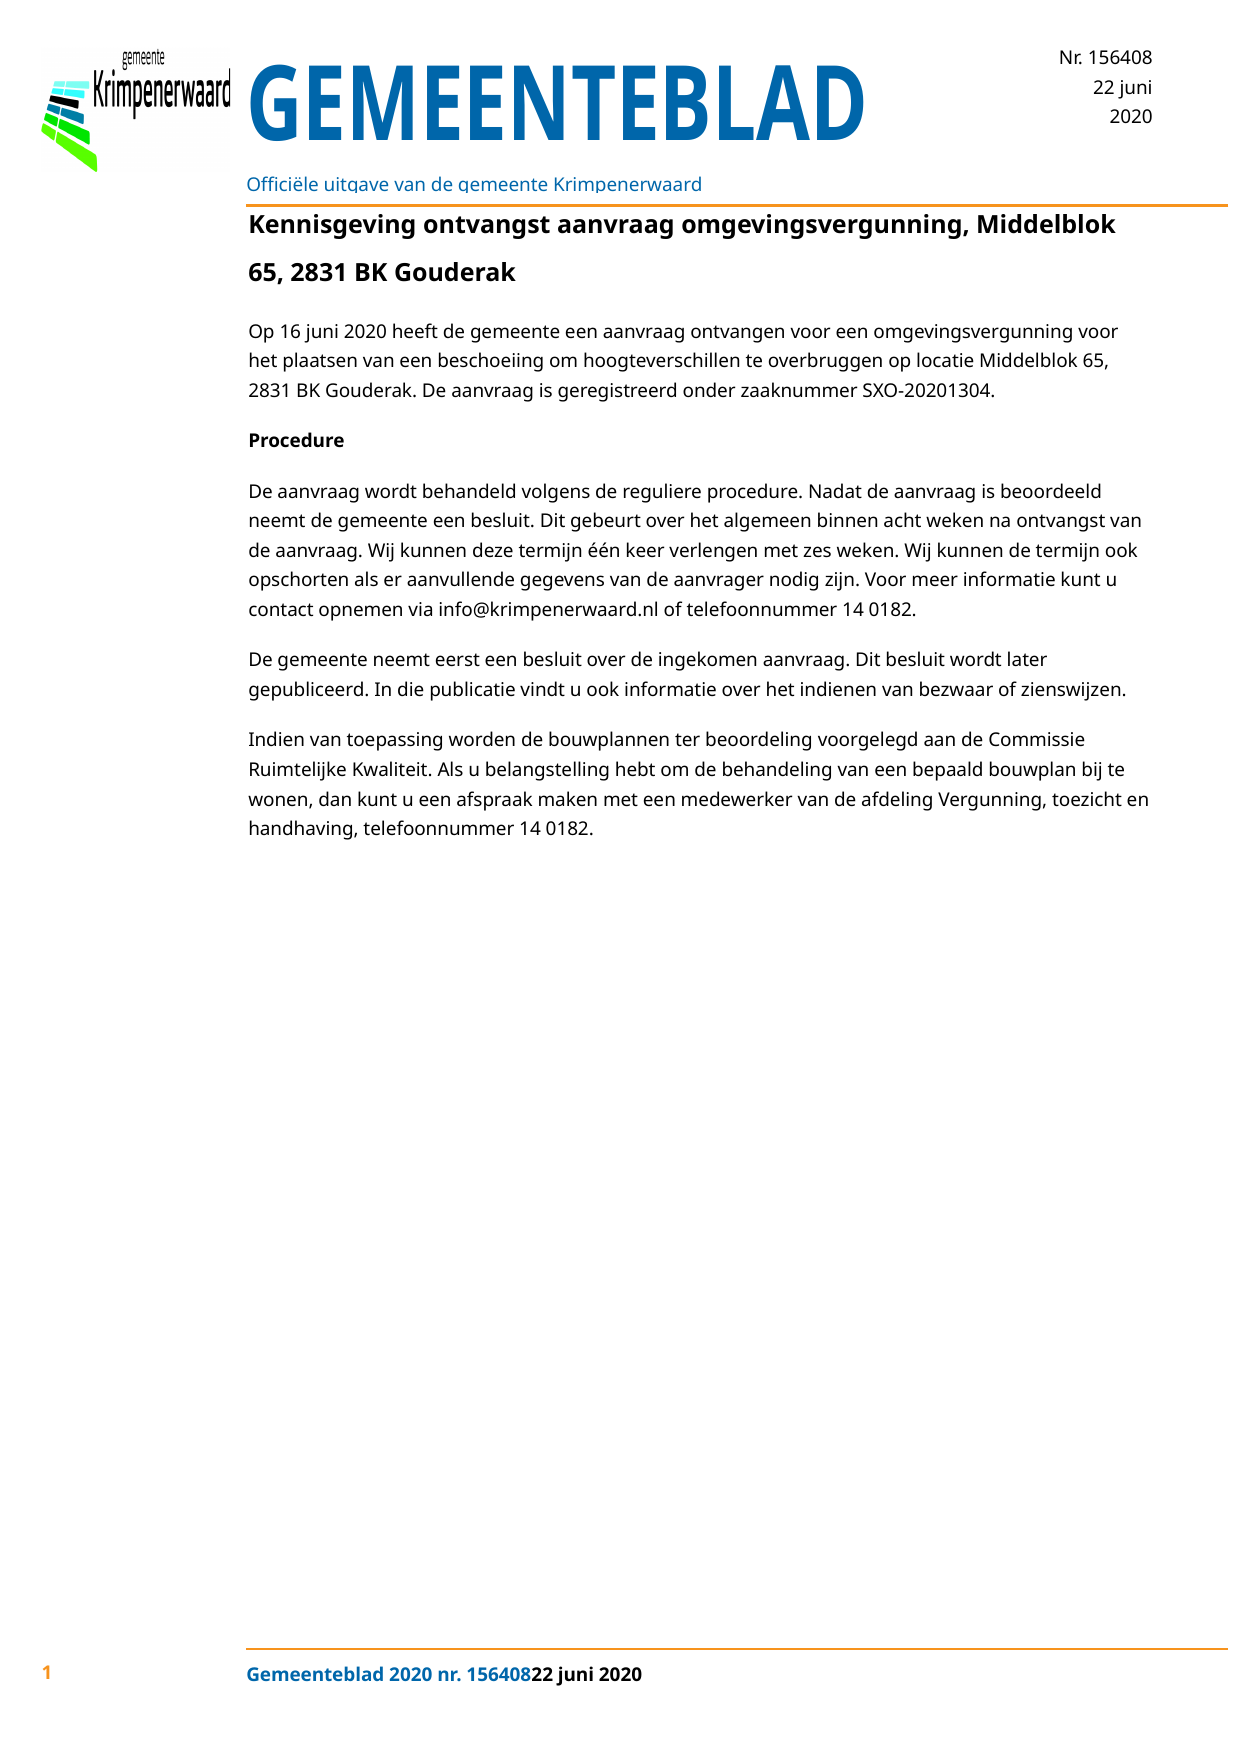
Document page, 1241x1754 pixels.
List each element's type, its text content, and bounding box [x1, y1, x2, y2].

text Kennisgeving ontvangst aanvraag omgevingsvergunning, Middelblok 65, 2831 BK Gouderak [248, 207, 1152, 288]
text De gemeente neemt eerst een besluit over de ingekomen aanvraag. Dit besluit wordt later gepubliceerd. In die publicatie vindt u ook informatie over het indienen van bezwaar of zienswijzen. [248, 647, 1152, 702]
text De aanvraag wordt behandeld volgens de reguliere procedure. Nadat de aanvraag is beoordeeld neemt de gemeente een besluit. Dit gebeurt over het algemeen binnen acht weken na ontvangst van de aanvraag. Wij kunnen deze termijn één keer verlengen met zes weken. Wij kunnen de termijn ook opschorten als er aanvullende gegevens van de aanvrager nodig zijn. Voor meer informatie kunt u contact opnemen via info@krimpenerwaard.nl of telefoonnummer 14 0182. [248, 478, 1152, 622]
text Procedure [248, 427, 1152, 453]
text Indien van toepassing worden de bouwplannen ter beoordeling voorgelegd aan de Commissie Ruimtelijke Kwaliteit. Als u belangstelling hebt om de behandeling van een bepaald bouwplan bij te wonen, dan kunt u een afspraak maken met een medewerker van de afdeling Vergunning, toezicht en handhaving, telefoonnummer 14 0182. [248, 727, 1152, 841]
text Op 16 juni 2020 heeft de gemeente een aanvraag ontvangen voor een omgevingsvergunning voor het plaatsen van een beschoeiing om hoogteverschillen te overbruggen op locatie Middelblok 65, 2831 BK Gouderak. De aanvraag is geregistreerd onder zaaknummer SXO-20201304. [248, 318, 1152, 403]
picture [41, 47, 231, 172]
